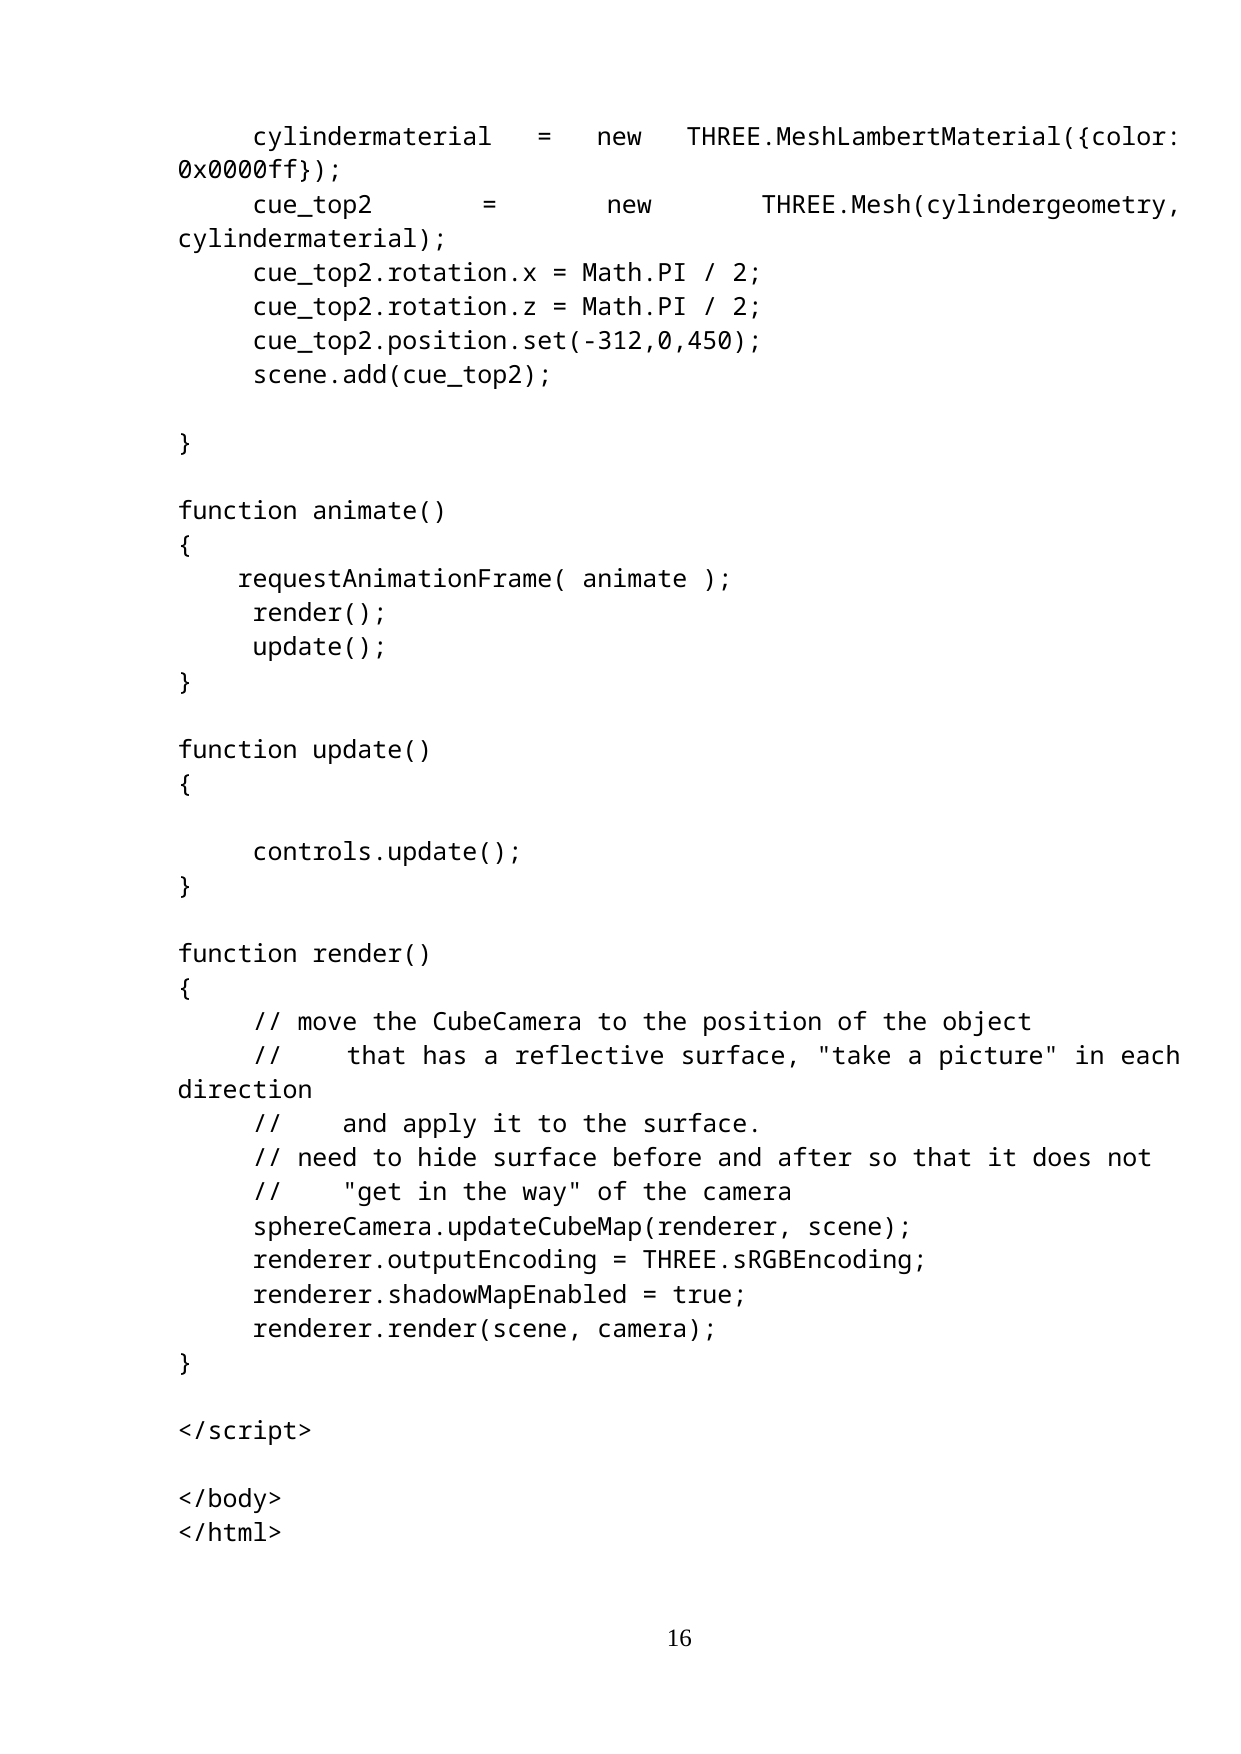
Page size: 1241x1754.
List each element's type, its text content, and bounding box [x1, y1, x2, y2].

text // that has a reflective surface, "take a picture" in each direction [177, 1038, 1181, 1106]
text </body> [177, 1481, 1181, 1515]
text } [177, 425, 1181, 459]
text cue_top2 = new THREE.Mesh(cylindergeometry, cylindermaterial); [177, 186, 1181, 254]
text requestAnimationFrame( animate ); [177, 561, 1181, 595]
text // "get in the way" of the camera [177, 1174, 1181, 1208]
text sphereCamera.updateCubeMap(renderer, scene); [177, 1208, 1181, 1242]
text // move the CubeCamera to the position of the object [177, 1004, 1181, 1038]
text { [177, 527, 1181, 561]
text cylindermaterial = new THREE.MeshLambertMaterial({color: 0x0000ff}); [177, 118, 1181, 186]
text renderer.shadowMapEnabled = true; [177, 1276, 1181, 1310]
text cue_top2.rotation.x = Math.PI / 2; [177, 254, 1181, 288]
text cue_top2.rotation.z = Math.PI / 2; [177, 288, 1181, 322]
text function render() [177, 936, 1181, 970]
text cue_top2.position.set(-312,0,450); [177, 322, 1181, 357]
text function animate() [177, 493, 1181, 527]
text } [177, 867, 1181, 902]
text controls.update(); [177, 833, 1181, 867]
text { [177, 765, 1181, 799]
text update(); [177, 629, 1181, 663]
text scene.add(cue_top2); [177, 357, 1181, 391]
text render(); [177, 595, 1181, 629]
text } [177, 1344, 1181, 1378]
text renderer.render(scene, camera); [177, 1310, 1181, 1344]
text // and apply it to the surface. [177, 1106, 1181, 1140]
text </html> [177, 1515, 1181, 1549]
text } [177, 663, 1181, 697]
text { [177, 970, 1181, 1004]
text function update() [177, 731, 1181, 765]
text renderer.outputEncoding = THREE.sRGBEncoding; [177, 1242, 1181, 1276]
text // need to hide surface before and after so that it does not [177, 1140, 1181, 1174]
text </script> [177, 1412, 1181, 1447]
